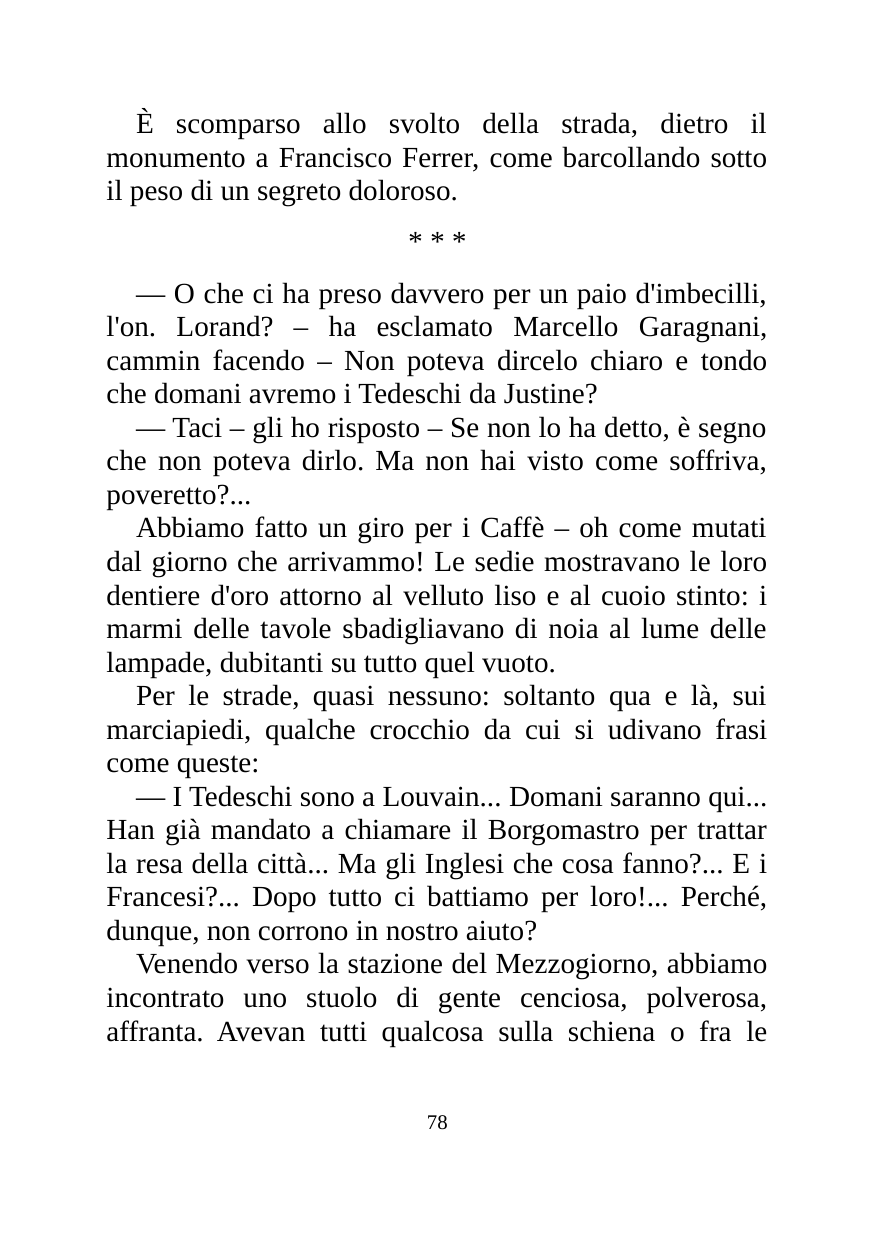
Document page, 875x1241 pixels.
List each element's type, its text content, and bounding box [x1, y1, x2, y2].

text È scomparso allo svolto della strada, dietro il monumento a Francisco Ferrer, come barcollando sotto il peso di un segreto doloroso. [106, 106, 768, 207]
text Abbiamo fatto un giro per i Caffè – oh come mutati dal giorno che arrivammo! Le sedie mostravano le loro dentiere d'oro attorno al velluto liso e al cuoio stinto: i marmi delle tavole sbadigliavano di noia al lume delle lampade, dubitanti su tutto quel vuoto. [106, 511, 768, 678]
text — Taci – gli ho risposto – Se non lo ha detto, è segno che non poteva dirlo. Ma non hai visto come soffriva, poveretto?... [106, 410, 768, 511]
text — O che ci ha preso davvero per un paio d'imbecilli, l'on. Lorand? – ha esclamato Marcello Garagnani, cammin facendo – Non poteva dircelo chiaro e tondo che domani avremo i Tedeschi da Justine? [106, 276, 768, 410]
text Venendo verso la stazione del Mezzogiorno, abbiamo incontrato uno stuolo di gente cenciosa, polverosa, affranta. Avevan tutti qualcosa sulla schiena o fra le [106, 947, 768, 1047]
text * * * [106, 224, 768, 258]
text Per le strade, quasi nessuno: soltanto qua e là, sui marciapiedi, qualche crocchio da cui si udivano frasi come queste: [106, 678, 768, 779]
text — I Tedeschi sono a Louvain... Domani saranno qui... Han già mandato a chiamare il Borgomastro per trattar la resa della città... Ma gli Inglesi che cosa fanno?... E i Francesi?... Dopo tutto ci battiamo per loro!... Perché, dunque, non corrono in nostro aiuto? [106, 779, 768, 947]
